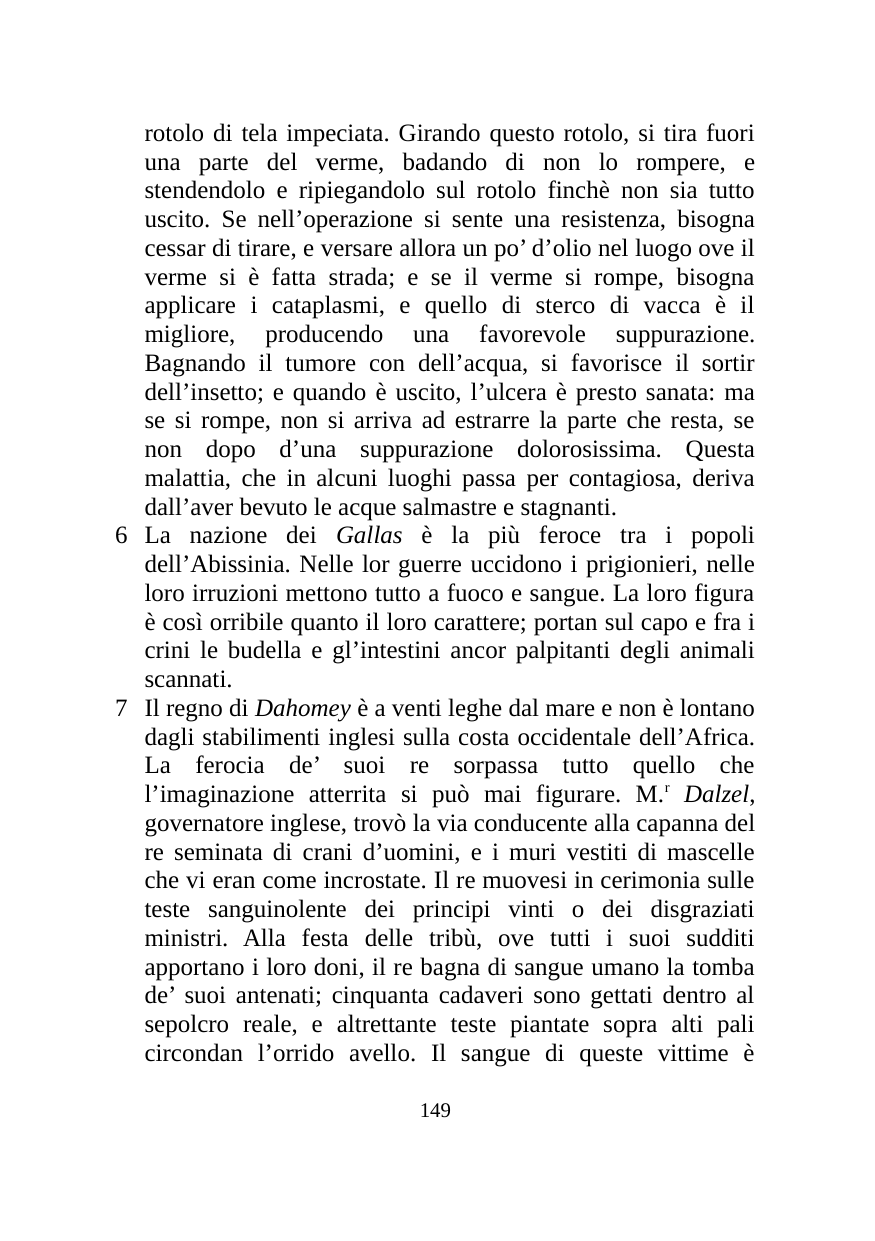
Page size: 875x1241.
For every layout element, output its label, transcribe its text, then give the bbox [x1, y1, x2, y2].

text La nazione dei Gallas è la più feroce tra i popoli dell’Abissinia. Nelle lor guerre uccidono i prigionieri, nelle loro irruzioni mettono tutto a fuoco e sangue. La loro figura è così orribile quanto il loro carattere; portan sul capo e fra i crini le budella e gl’intestini ancor palpitanti degli animali scannati. [115, 521, 755, 693]
text Il regno di Dahomey è a venti leghe dal mare e non è lontano dagli stabilimenti inglesi sulla costa occidentale dell’Africa. La ferocia de’ suoi re sorpassa tutto quello che lʼimaginazione atterrita si può mai figurare. M.r Dalzel, governatore inglese, trovò la via conducente alla capanna del re seminata di crani d’uomini, e i muri vestiti di mascelle che vi eran come incrostate. Il re muovesi in cerimonia sulle teste sanguinolente dei principi vinti o dei disgraziati ministri. Alla festa delle tribù, ove tutti i suoi sudditi apportano i loro doni, il re bagna di sangue umano la tomba de’ suoi antenati; cinquanta cadaveri sono gettati dentro al sepolcro reale, e altrettante teste piantate sopra alti pali circondan l’orrido avello. Il sangue di queste vittime è [115, 693, 755, 1067]
text rotolo di tela impeciata. Girando questo rotolo, si tira fuori una parte del verme, badando di non lo rompere, e stendendolo e ripiegandolo sul rotolo finchè non sia tutto uscito. Se nell’operazione si sente una resistenza, bisogna cessar di tirare, e versare allora un po’ d’olio nel luogo ove il verme si è fatta strada; e se il verme si rompe, bisogna applicare i cataplasmi, e quello di sterco di vacca è il migliore, producendo una favorevole suppurazione. Bagnando il tumore con dell’acqua, si favorisce il sortir dell’insetto; e quando è uscito, l’ulcera è presto sanata: ma se si rompe, non si arriva ad estrarre la parte che resta, se non dopo d’una suppurazione dolorosissima. Questa malattia, che in alcuni luoghi passa per contagiosa, deriva dall’aver bevuto le acque salmastre e stagnanti. [115, 118, 755, 521]
